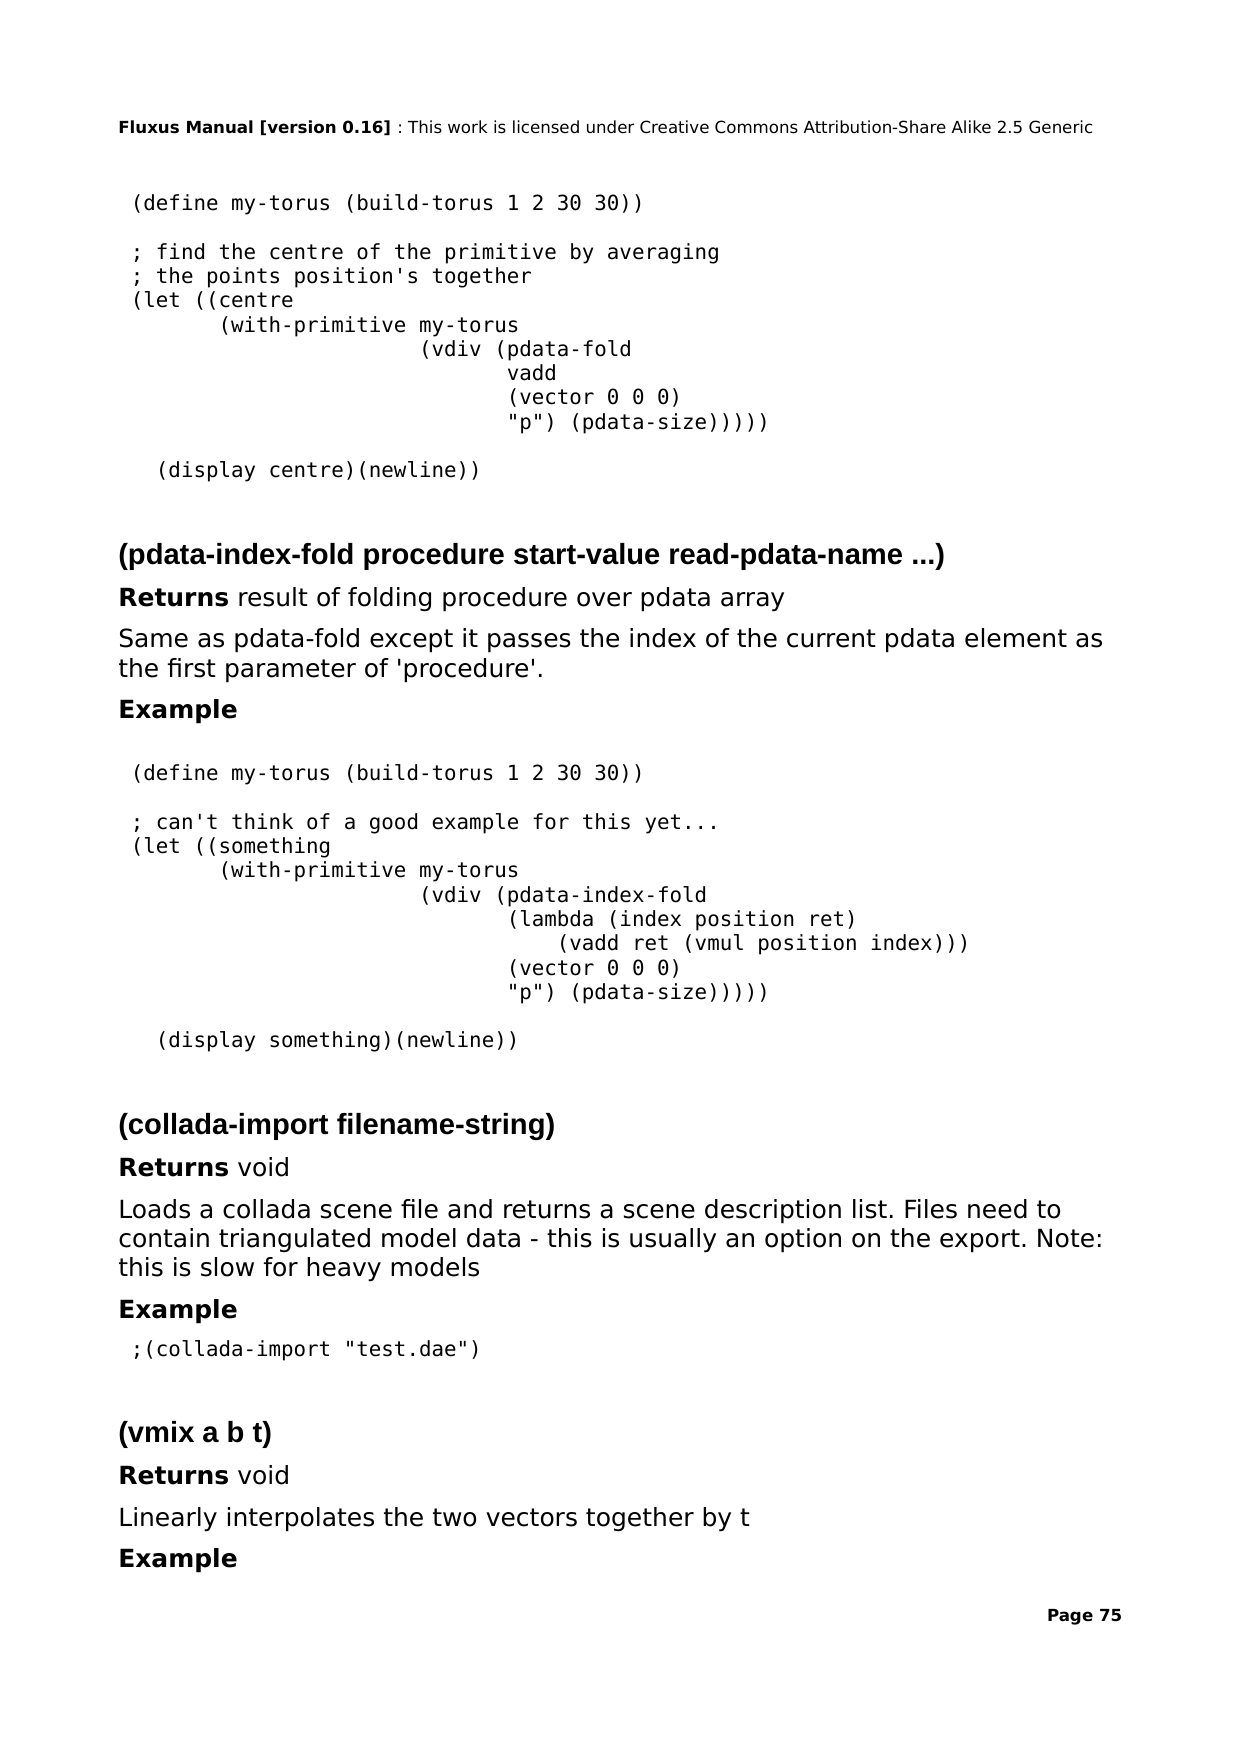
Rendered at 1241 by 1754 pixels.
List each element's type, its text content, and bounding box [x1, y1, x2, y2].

subtitle (vmix a b t) [118, 1415, 1122, 1449]
text Linearly interpolates the two vectors together by t [118, 1503, 1122, 1532]
text Returns void [118, 1153, 1122, 1182]
text (vdiv (pdata-fold [118, 337, 1122, 361]
text (let ((centre [118, 288, 1122, 313]
text ; find the centre of the primitive by averaging [118, 240, 1122, 264]
text Example [118, 1295, 1122, 1324]
text "p") (pdata-size))))) [118, 410, 1122, 434]
subtitle (collada-import filename-string) [118, 1107, 1122, 1141]
text ;(collada-import "test.dae") [118, 1337, 1122, 1361]
text Example [118, 696, 1122, 725]
text (with-primitive my-torus [118, 313, 1122, 337]
text (display something)(newline)) [118, 1028, 1122, 1053]
text (lambda (index position ret) [118, 907, 1122, 931]
text vadd [118, 361, 1122, 385]
text "p") (pdata-size))))) [118, 980, 1122, 1004]
text Loads a collada scene file and returns a scene description list. Files need to contain triangulated model data - this is usually an option on the export. Note: this is slow for heavy models [118, 1195, 1122, 1282]
text (vadd ret (vmul position index))) [118, 931, 1122, 956]
text Returns void [118, 1461, 1122, 1491]
text (vdiv (pdata-index-fold [118, 883, 1122, 907]
text (let ((something [118, 834, 1122, 858]
text (vector 0 0 0) [118, 385, 1122, 410]
subtitle (pdata-index-fold procedure start-value read-pdata-name ...) [118, 537, 1122, 571]
text Example [118, 1545, 1122, 1574]
text (vector 0 0 0) [118, 956, 1122, 980]
text ; can't think of a good example for this yet... [118, 810, 1122, 834]
text Same as pdata-fold except it passes the index of the current pdata element as the first parameter of 'procedure'. [118, 625, 1122, 683]
text ; the points position's together [118, 264, 1122, 288]
text (define my-torus (build-torus 1 2 30 30)) [118, 191, 1122, 216]
text Returns result of folding procedure over pdata array [118, 583, 1122, 612]
text (define my-torus (build-torus 1 2 30 30)) [118, 761, 1122, 786]
text (display centre)(newline)) [118, 458, 1122, 482]
text (with-primitive my-torus [118, 858, 1122, 883]
